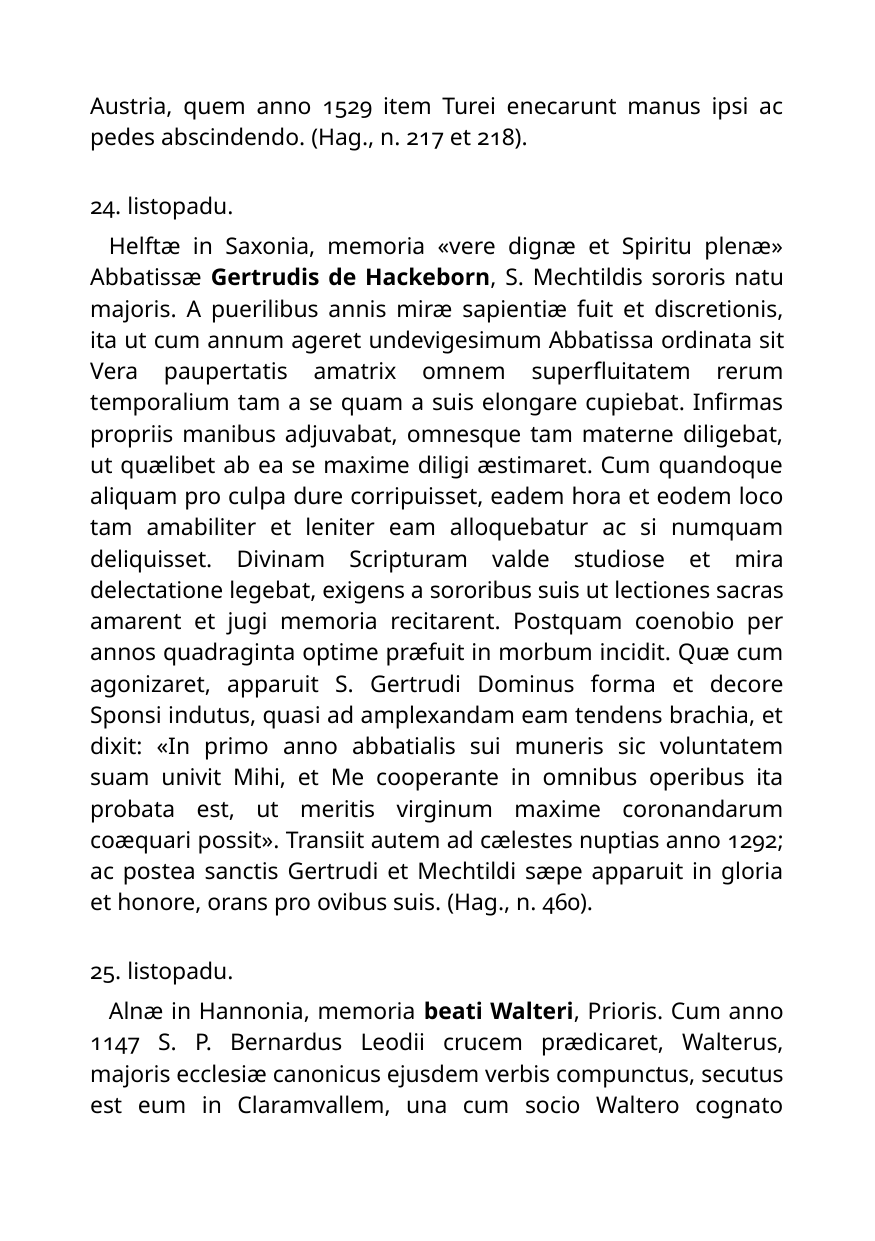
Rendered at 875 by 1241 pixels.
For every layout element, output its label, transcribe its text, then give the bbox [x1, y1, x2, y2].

text Alnæ in Hannonia, memoria beati Walteri, Prioris. Cum anno 1147 S. P. Bernardus Leodii crucem prædicaret, Walterus, majoris ecclesiæ canonicus ejusdem verbis compunctus, secutus est eum in Claramvallem, una cum socio Waltero cognato [90, 995, 784, 1120]
text Austria, quem anno 1529 item Turei enecarunt manus ipsi ac pedes abscindendo. (Hag., n. 217 et 218). [90, 90, 784, 152]
text 24. listopadu. [90, 190, 784, 221]
text 25. listopadu. [90, 955, 784, 986]
text Helftæ in Saxonia, memoria «vere dignæ et Spiritu plenæ» Abbatissæ Gertrudis de Hackeborn, S. Mechtildis sororis natu majoris. A puerilibus annis miræ sapientiæ fuit et discretionis, ita ut cum annum ageret undevigesimum Abbatis­sa ordinata sit Vera paupertatis amatrix omnem superfluitatem rerum temporalium tam a se quam a suis elongare cupiebat. Infirmas propriis manibus adjuvabat, omnesque tam materne diligebat, ut quælibet ab ea se maxime diligi æstimaret. Cum quandoque aliquam pro culpa dure corripuisset, eadem hora et eodem loco tam amabiliter et leniter eam alloquebatur ac si numquam deliquisset. Divinam Scripturam valde studiose et mira delectatione legebat, exigens a sororibus suis ut lectiones sacras amarent et jugi memoria recitarent. Postquam coenobio per annos quadraginta optime præfuit in morbum incidit. Quæ cum agonizaret, apparuit S. Gertrudi Dominus forma et decore Sponsi indutus, quasi ad amplexandam eam tendens brachia, et dixit: «In primo anno abbatialis sui muneris sic voluntatem suam univit Mihi, et Me cooperante in omnibus operibus ita probata est, ut meritis virginum maxime coronandarum coæquari possit». Transiit autem ad cælestes nuptias anno 1292; ac postea sanctis Gertrudi et Mechtildi sæpe apparuit in gloria et honore, orans pro ovibus suis. (Hag., n. 460). [90, 230, 784, 917]
